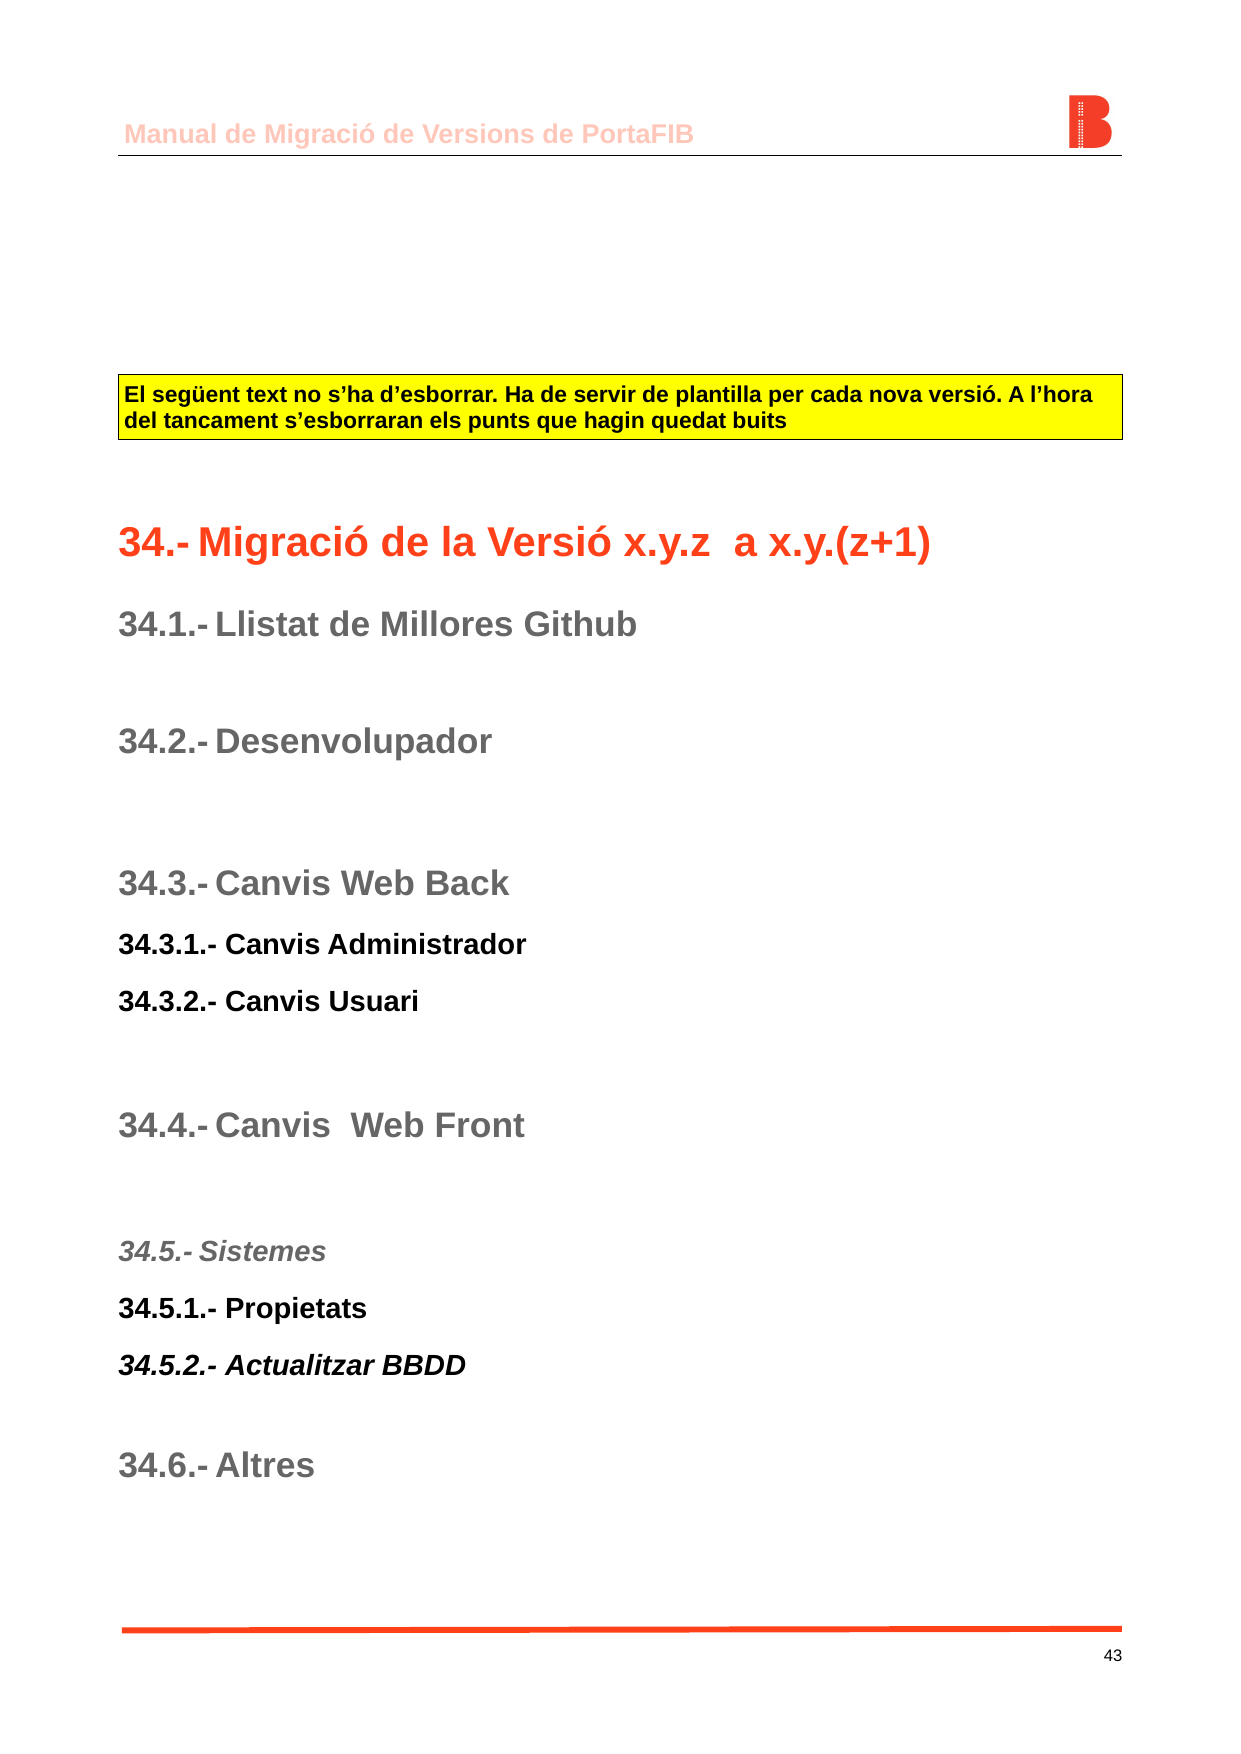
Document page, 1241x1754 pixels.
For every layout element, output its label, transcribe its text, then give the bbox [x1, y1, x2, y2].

subtitle Canvis Web Front [118, 1105, 1122, 1145]
subtitle Actualitzar BBDD [118, 1348, 1122, 1381]
subtitle Migració de la Versió x.y.z a x.y.(z+1) [118, 518, 1122, 566]
subtitle Desenvolupador [118, 720, 1122, 761]
subtitle Canvis Usuari [118, 984, 1122, 1018]
subtitle Sistemes [118, 1233, 1122, 1267]
subtitle Canvis Administrador [118, 927, 1122, 961]
table_header El següent text no s’ha d’esborrar. Ha de servir de plantilla per cada nova versió. A l’hora del tancament s’esborraran els punts que hagin quedat buits [119, 375, 1122, 439]
subtitle Altres [118, 1444, 1122, 1485]
subtitle Propietats [118, 1291, 1122, 1324]
subtitle Llistat de Millores Github [118, 603, 1122, 644]
subtitle Canvis Web Back [118, 862, 1122, 903]
picture [1063, 94, 1117, 150]
